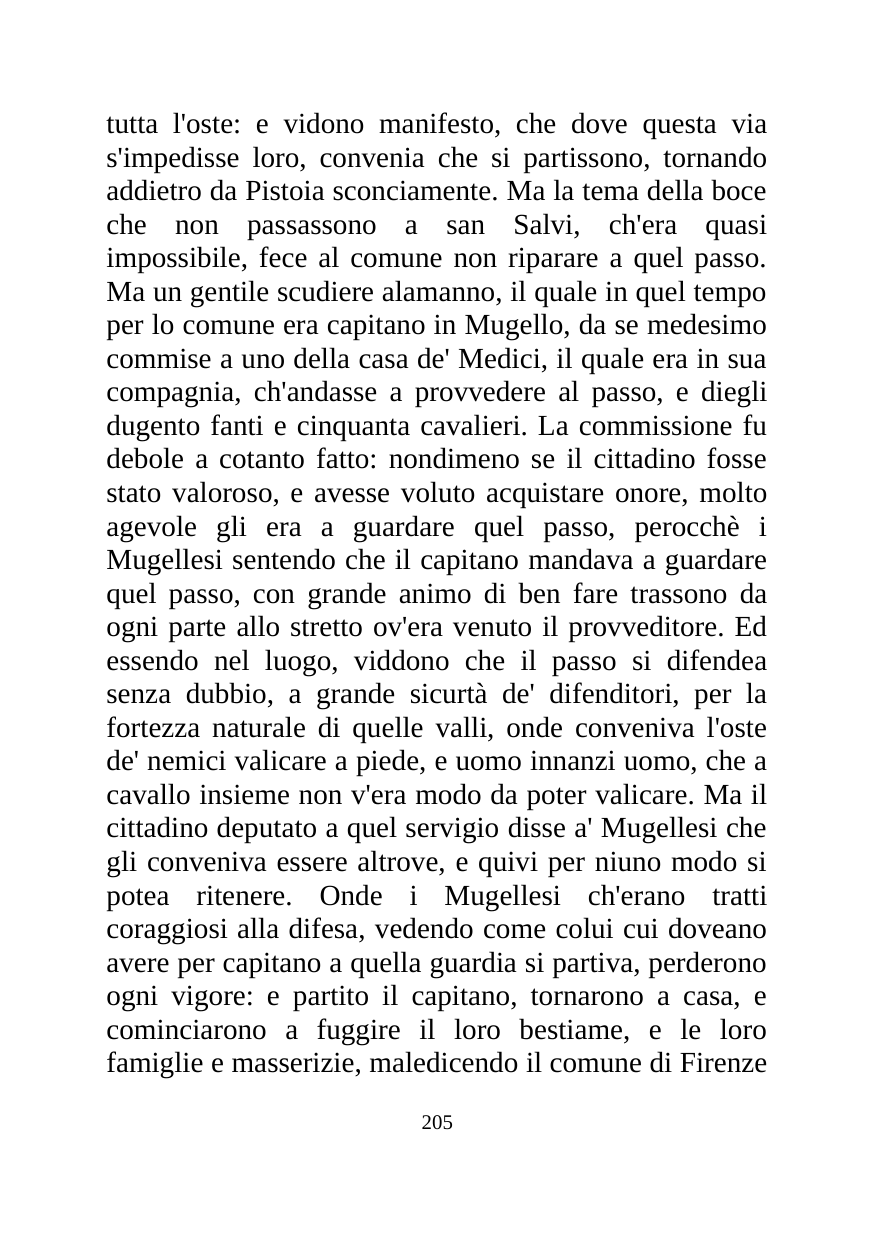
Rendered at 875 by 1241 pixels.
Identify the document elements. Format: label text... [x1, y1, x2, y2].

text tutta l'oste: e vidono manifesto, che dove questa via s'impedisse loro, convenia che si partissono, tornando addietro da Pistoia sconciamente. Ma la tema della boce che non passassono a san Salvi, ch'era quasi impossibile, fece al comune non riparare a quel passo. Ma un gentile scudiere alamanno, il quale in quel tempo per lo comune era capitano in Mugello, da se medesimo commise a uno della casa de' Medici, il quale era in sua compagnia, ch'andasse a provvedere al passo, e diegli dugento fanti e cinquanta cavalieri. La commissione fu debole a cotanto fatto: nondimeno se il cittadino fosse stato valoroso, e avesse voluto acquistare onore, molto agevole gli era a guardare quel passo, perocchè i Mugellesi sentendo che il capitano mandava a guardare quel passo, con grande animo di ben fare trassono da ogni parte allo stretto ov'era venuto il provveditore. Ed essendo nel luogo, viddono che il passo si difendea senza dubbio, a grande sicurtà de' difenditori, per la fortezza naturale di quelle valli, onde conveniva l'oste de' nemici valicare a piede, e uomo innanzi uomo, che a cavallo insieme non v'era modo da poter valicare. Ma il cittadino deputato a quel servigio disse a' Mugellesi che gli conveniva essere altrove, e quivi per niuno modo si potea ritenere. Onde i Mugellesi ch'erano tratti coraggiosi alla difesa, vedendo come colui cui doveano avere per capitano a quella guardia si partiva, perderono ogni vigore: e partito il capitano, tornarono a casa, e cominciarono a fuggire il loro bestiame, e le loro famiglie e masserizie, maledicendo il comune di Firenze [106, 106, 768, 1079]
